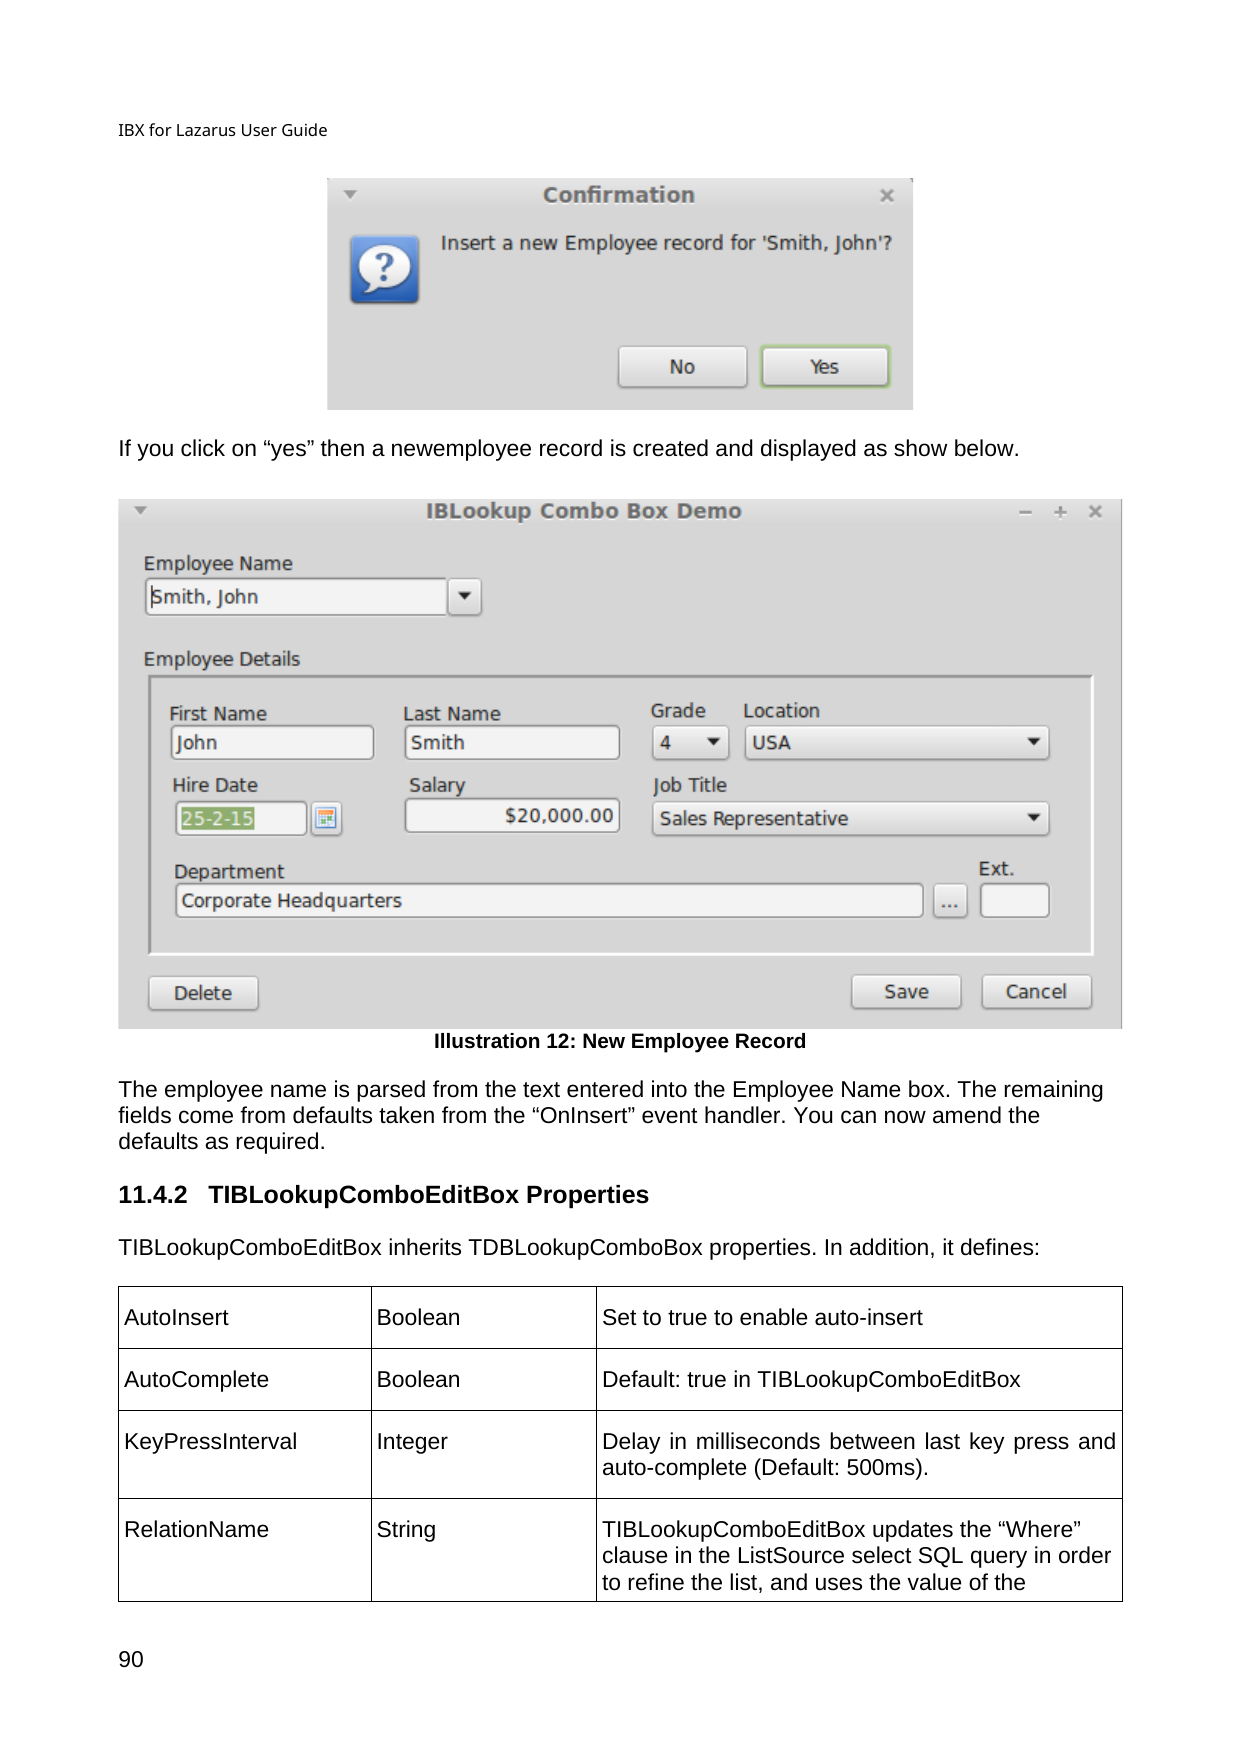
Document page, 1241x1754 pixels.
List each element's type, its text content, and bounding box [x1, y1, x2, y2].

table_cell Boolean [372, 1349, 596, 1410]
table_cell TIBLookupComboEditBox updates the “Where” clause in the ListSource select SQL query in order to refine the list, and uses the value of the [597, 1499, 1122, 1601]
table_header Boolean [372, 1287, 596, 1348]
table_header Set to true to enable auto-insert [597, 1287, 1122, 1348]
subtitle TIBLookupComboEditBox Properties [118, 1180, 1122, 1209]
table_cell KeyPressInterval [119, 1411, 371, 1498]
table_cell Integer [372, 1411, 596, 1498]
table_header AutoInsert [119, 1287, 371, 1348]
text The employee name is parsed from the text entered into the Employee Name box. The remaining fields come from defaults taken from the “OnInsert” event handler. You can now amend the defaults as required. [118, 1052, 1122, 1154]
picture [118, 499, 1123, 1029]
table_cell Delay in milliseconds between last key press and auto-complete (Default: 500ms). [597, 1411, 1122, 1498]
table_cell Default: true in TIBLookupComboEditBox [597, 1349, 1122, 1410]
text TIBLookupComboEditBox inherits TDBLookupComboBox properties. In addition, it defines: [118, 1234, 1122, 1261]
text [118, 487, 1122, 499]
picture [327, 178, 914, 410]
text If you click on “yes” then a newemployee record is created and displayed as show below. [118, 410, 1122, 461]
table_cell RelationName [119, 1499, 371, 1601]
text Illustration 12: New Employee Record [118, 1029, 1122, 1052]
table_cell AutoComplete [119, 1349, 371, 1410]
table_cell String [372, 1499, 596, 1601]
